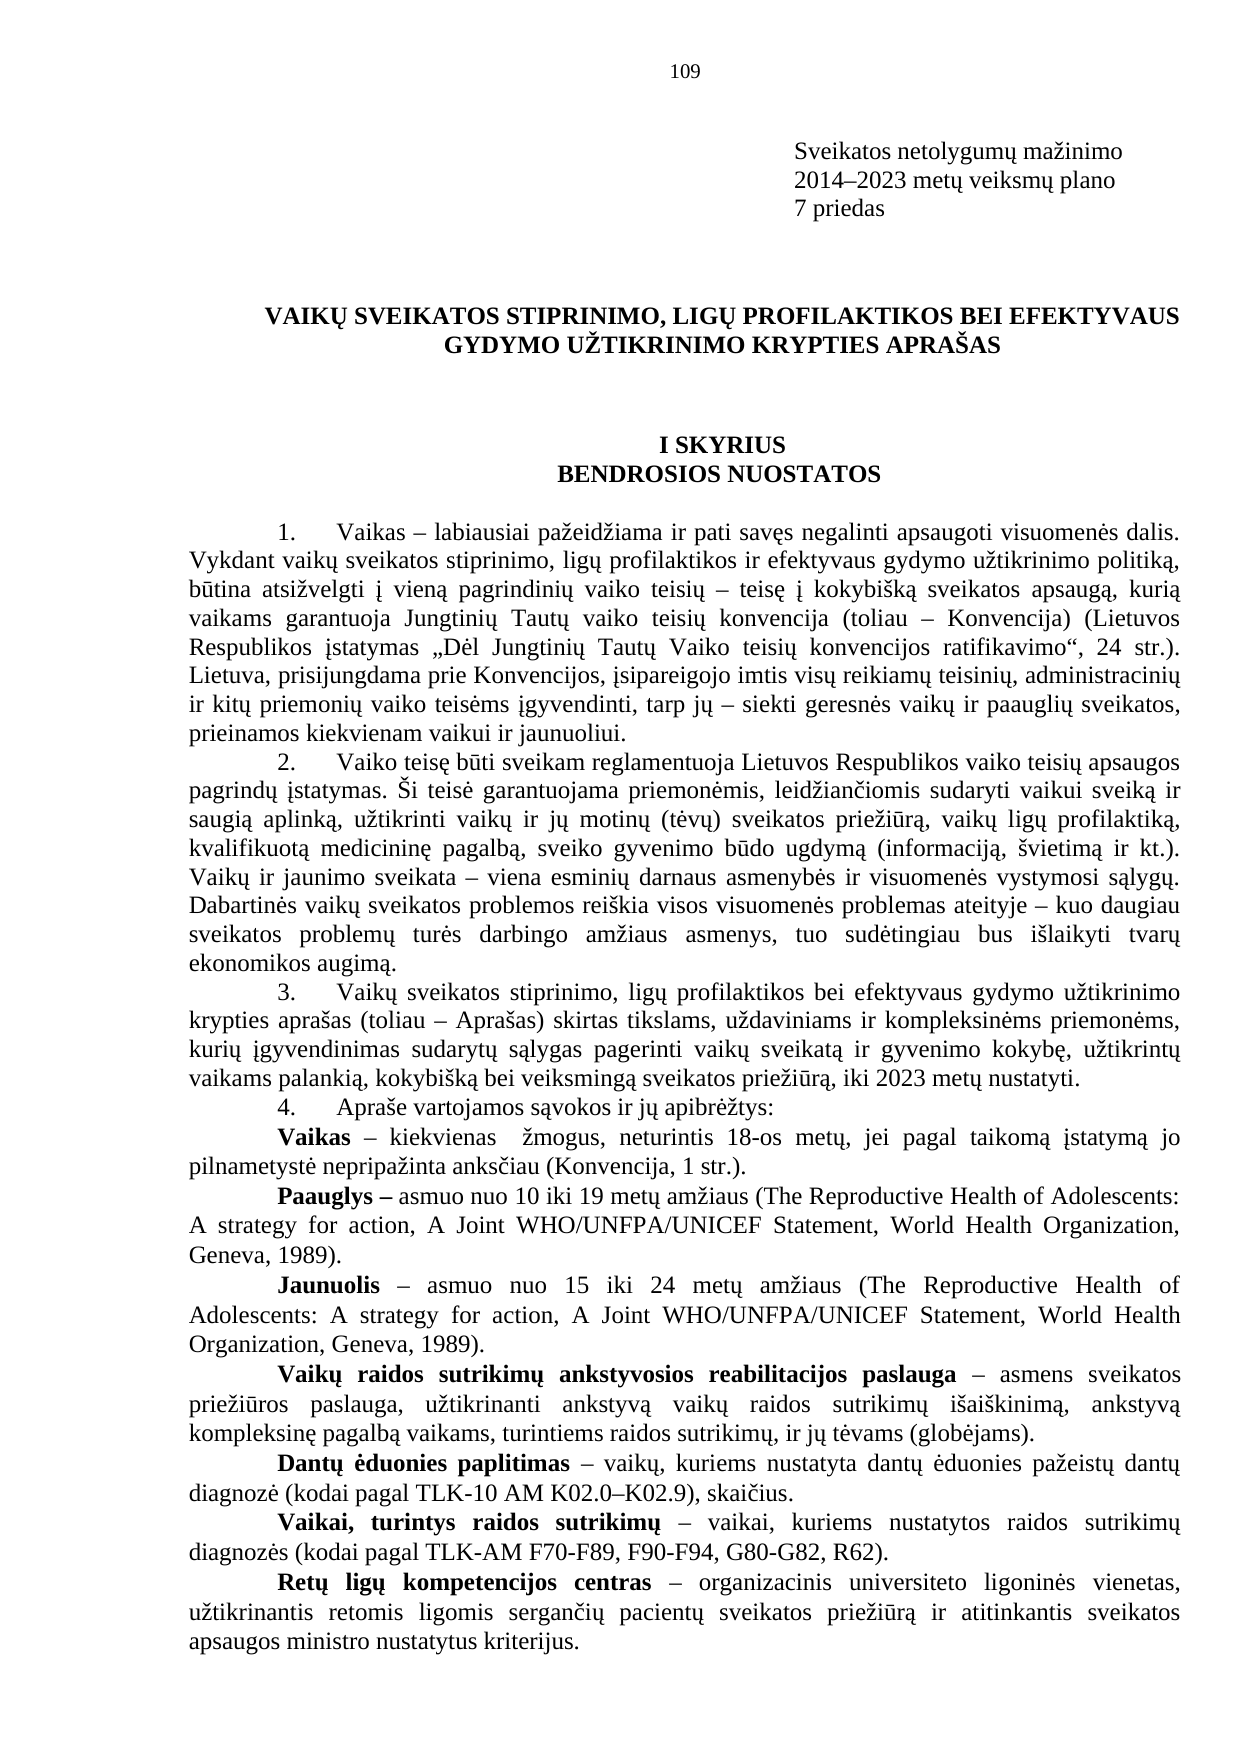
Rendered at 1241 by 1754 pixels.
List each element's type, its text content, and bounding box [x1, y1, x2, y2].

text 1. Vaikas – labiausiai pažeidžiama ir pati savęs negalinti apsaugoti visuomenės dalis. Vykdant vaikų sveikatos stiprinimo, ligų profilaktikos ir efektyvaus gydymo užtikrinimo politiką, būtina atsižvelgti į vieną pagrindinių vaiko teisių – teisę į kokybišką sveikatos apsaugą, kurią vaikams garantuoja Jungtinių Tautų vaiko teisių konvencija (toliau – Konvencija) (Lietuvos Respublikos įstatymas „Dėl Jungtinių Tautų Vaiko teisių konvencijos ratifikavimo“, 24 str.). Lietuva, prisijungdama prie Konvencijos, įsipareigojo imtis visų reikiamų teisinių, administracinių ir kitų priemonių vaiko teisėms įgyvendinti, tarp jų – siekti geresnės vaikų ir paauglių sveikatos, prieinamos kiekvienam vaikui ir jaunuoliui. [188, 517, 1181, 747]
text Dantų ėduonies paplitimas – vaikų, kuriems nustatyta dantų ėduonies pažeistų dantų diagnozė (kodai pagal TLK-10 AM K02.0–K02.9), skaičius. [188, 1447, 1181, 1507]
text VAIKŲ SVEIKATOS STIPRINIMO, LIGŲ PROFILAKTIKOS BEI EFEKTYVAUS GYDYMO UŽTIKRINIMO KRYPTIES APRAŠAS [263, 301, 1181, 359]
text Paauglys – asmuo nuo 10 iki 19 metų amžiaus (The Reproductive Health of Adolescents: A strategy for action, A Joint WHO/UNFPA/UNICEF Statement, World Health Organization, Geneva, 1989). [188, 1180, 1181, 1269]
text BENDROSIOS NUOSTATOS [188, 459, 1181, 488]
text 2. Vaiko teisę būti sveikam reglamentuoja Lietuvos Respublikos vaiko teisių apsaugos pagrindų įstatymas. Ši teisė garantuojama priemonėmis, leidžiančiomis sudaryti vaikui sveiką ir saugią aplinką, užtikrinti vaikų ir jų motinų (tėvų) sveikatos priežiūrą, vaikų ligų profilaktiką, kvalifikuotą medicininę pagalbą, sveiko gyvenimo būdo ugdymą (informaciją, švietimą ir kt.). Vaikų ir jaunimo sveikata – viena esminių darnaus asmenybės ir visuomenės vystymosi sąlygų. Dabartinės vaikų sveikatos problemos reiškia visos visuomenės problemas ateityje – kuo daugiau sveikatos problemų turės darbingo amžiaus asmenys, tuo sudėtingiau bus išlaikyti tvarų ekonomikos augimą. [188, 747, 1181, 977]
text 2014–2023 metų veiksmų plano [188, 165, 1181, 193]
text Vaikas – kiekvienas žmogus, neturintis 18-os metų, jei pagal taikomą įstatymą jo pilnametystė nepripažinta anksčiau (Konvencija, 1 str.). [188, 1121, 1181, 1180]
text 4. Apraše vartojamos sąvokos ir jų apibrėžtys: [188, 1092, 1181, 1121]
text Jaunuolis – asmuo nuo 15 iki 24 metų amžiaus (The Reproductive Health of Adolescents: A strategy for action, A Joint WHO/UNFPA/UNICEF Statement, World Health Organization, Geneva, 1989). [188, 1269, 1181, 1358]
text 7 priedas [188, 193, 1181, 222]
text Vaikai, turintys raidos sutrikimų – vaikai, kuriems nustatytos raidos sutrikimų diagnozės (kodai pagal TLK-AM F70-F89, F90-F94, G80-G82, R62). [188, 1507, 1181, 1566]
text I SKYRIUS [263, 431, 1181, 459]
text Retų ligų kompetencijos centras – organizacinis universiteto ligoninės vienetas, užtikrinantis retomis ligomis sergančių pacientų sveikatos priežiūrą ir atitinkantis sveikatos apsaugos ministro nustatytus kriterijus. [188, 1566, 1181, 1655]
text 3. Vaikų sveikatos stiprinimo, ligų profilaktikos bei efektyvaus gydymo užtikrinimo krypties aprašas (toliau – Aprašas) skirtas tikslams, uždaviniams ir kompleksinėms priemonėms, kurių įgyvendinimas sudarytų sąlygas pagerinti vaikų sveikatą ir gyvenimo kokybę, užtikrintų vaikams palankią, kokybišką bei veiksmingą sveikatos priežiūrą, iki 2023 metų nustatyti. [188, 977, 1181, 1092]
text Vaikų raidos sutrikimų ankstyvosios reabilitacijos paslauga – asmens sveikatos priežiūros paslauga, užtikrinanti ankstyvą vaikų raidos sutrikimų išaiškinimą, ankstyvą kompleksinę pagalbą vaikams, turintiems raidos sutrikimų, ir jų tėvams (globėjams). [188, 1358, 1181, 1447]
text Sveikatos netolygumų mažinimo [188, 136, 1181, 165]
